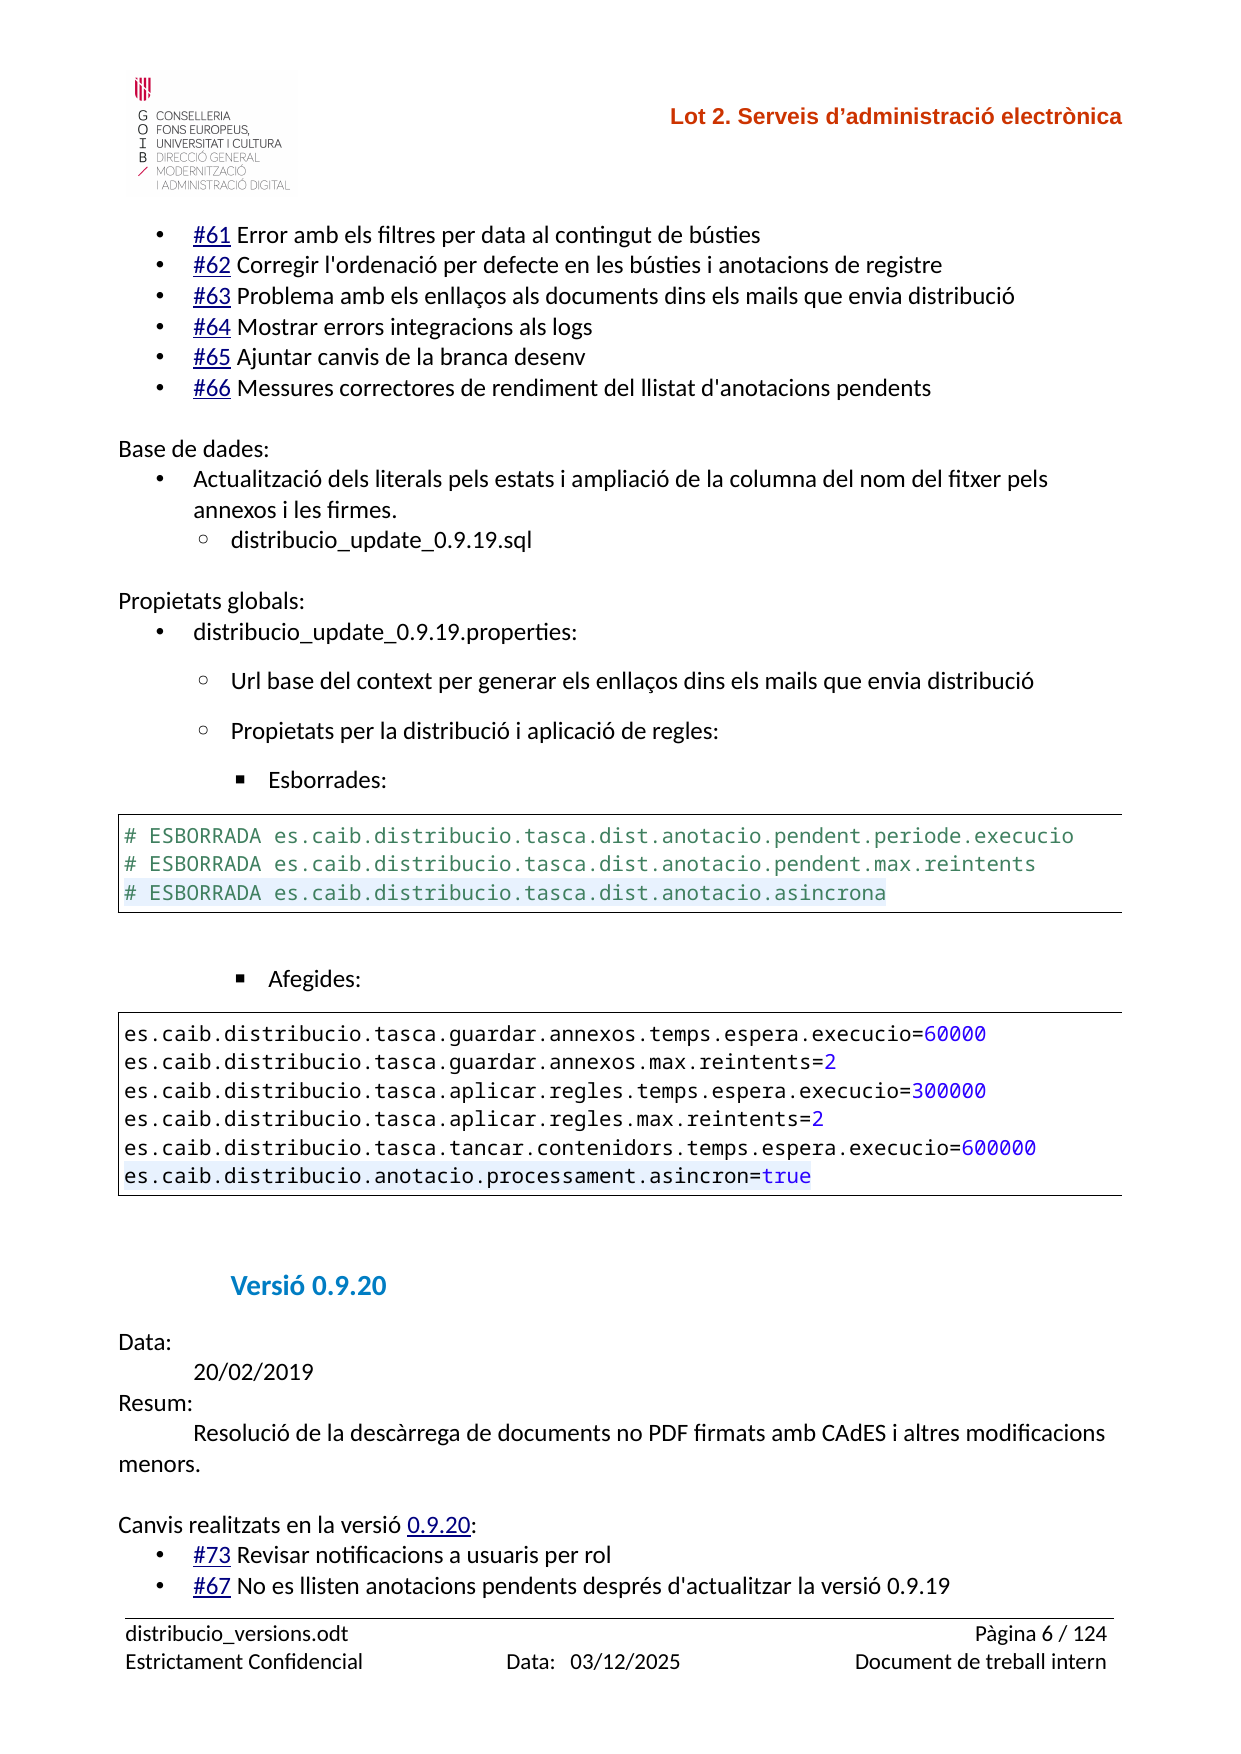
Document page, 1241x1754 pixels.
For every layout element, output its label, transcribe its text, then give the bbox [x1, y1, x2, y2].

text Base de dades: [118, 433, 1122, 463]
picture [126, 70, 299, 197]
list Url base del context per generar els enllaços dins els mails que envia distribució [193, 666, 1122, 696]
list distribucio_update_0.9.19.sql [193, 524, 1122, 555]
list Esborrades: [231, 765, 1122, 795]
text Resum: [118, 1387, 1122, 1417]
list Afegides: [231, 963, 1122, 993]
list #73 Revisar notificacions a usuaris per rol [156, 1539, 1122, 1570]
list #64 Mostrar errors integracions als logs [156, 311, 1122, 341]
list #67 No es llisten anotacions pendents després d'actualitzar la versió 0.9.19 [156, 1570, 1122, 1601]
text Resolució de la descàrrega de documents no PDF firmats amb CAdES i altres modificacions menors. [118, 1417, 1122, 1478]
list Propietats per la distribució i aplicació de regles: [193, 715, 1122, 746]
text 20/02/2019 [118, 1356, 1122, 1387]
text Canvis realitzats en la versió 0.9.20: [118, 1509, 1122, 1539]
list #62 Corregir l'ordenació per defecte en les bústies i anotacions de registre [156, 250, 1122, 280]
list #66 Messures correctores de rendiment del llistat d'anotacions pendents [156, 372, 1122, 402]
text Data: [118, 1326, 1122, 1356]
list #63 Problema amb els enllaços als documents dins els mails que envia distribució [156, 280, 1122, 311]
subtitle Versió 0.9.20 [153, 1267, 1122, 1302]
list Actualització dels literals pels estats i ampliació de la columna del nom del fitxer pels annexos i les firmes. [156, 463, 1122, 524]
table_header # ESBORRADA es.caib.distribucio.tasca.dist.anotacio.pendent.periode.execucio # ESBORRADA es.caib.distribucio.tasca.dist.anotacio.pendent.max.reintents # ESBORRADA es.caib.distribucio.tasca.dist.anotacio.asincrona [119, 815, 1122, 912]
table_header es.caib.distribucio.tasca.guardar.annexos.temps.espera.execucio=60000 es.caib.distribucio.tasca.guardar.annexos.max.reintents=2 es.caib.distribucio.tasca.aplicar.regles.temps.espera.execucio=300000 es.caib.distribucio.tasca.aplicar.regles.max.reintents=2 es.caib.distribucio.tasca.tancar.contenidors.temps.espera.execucio=600000 es.caib.distribucio.anotacio.processament.asincron=true [119, 1013, 1122, 1195]
text Propietats globals: [118, 585, 1122, 616]
list #65 Ajuntar canvis de la branca desenv [156, 341, 1122, 372]
list distribucio_update_0.9.19.properties: [156, 616, 1122, 646]
list #61 Error amb els filtres per data al contingut de bústies [156, 219, 1122, 250]
